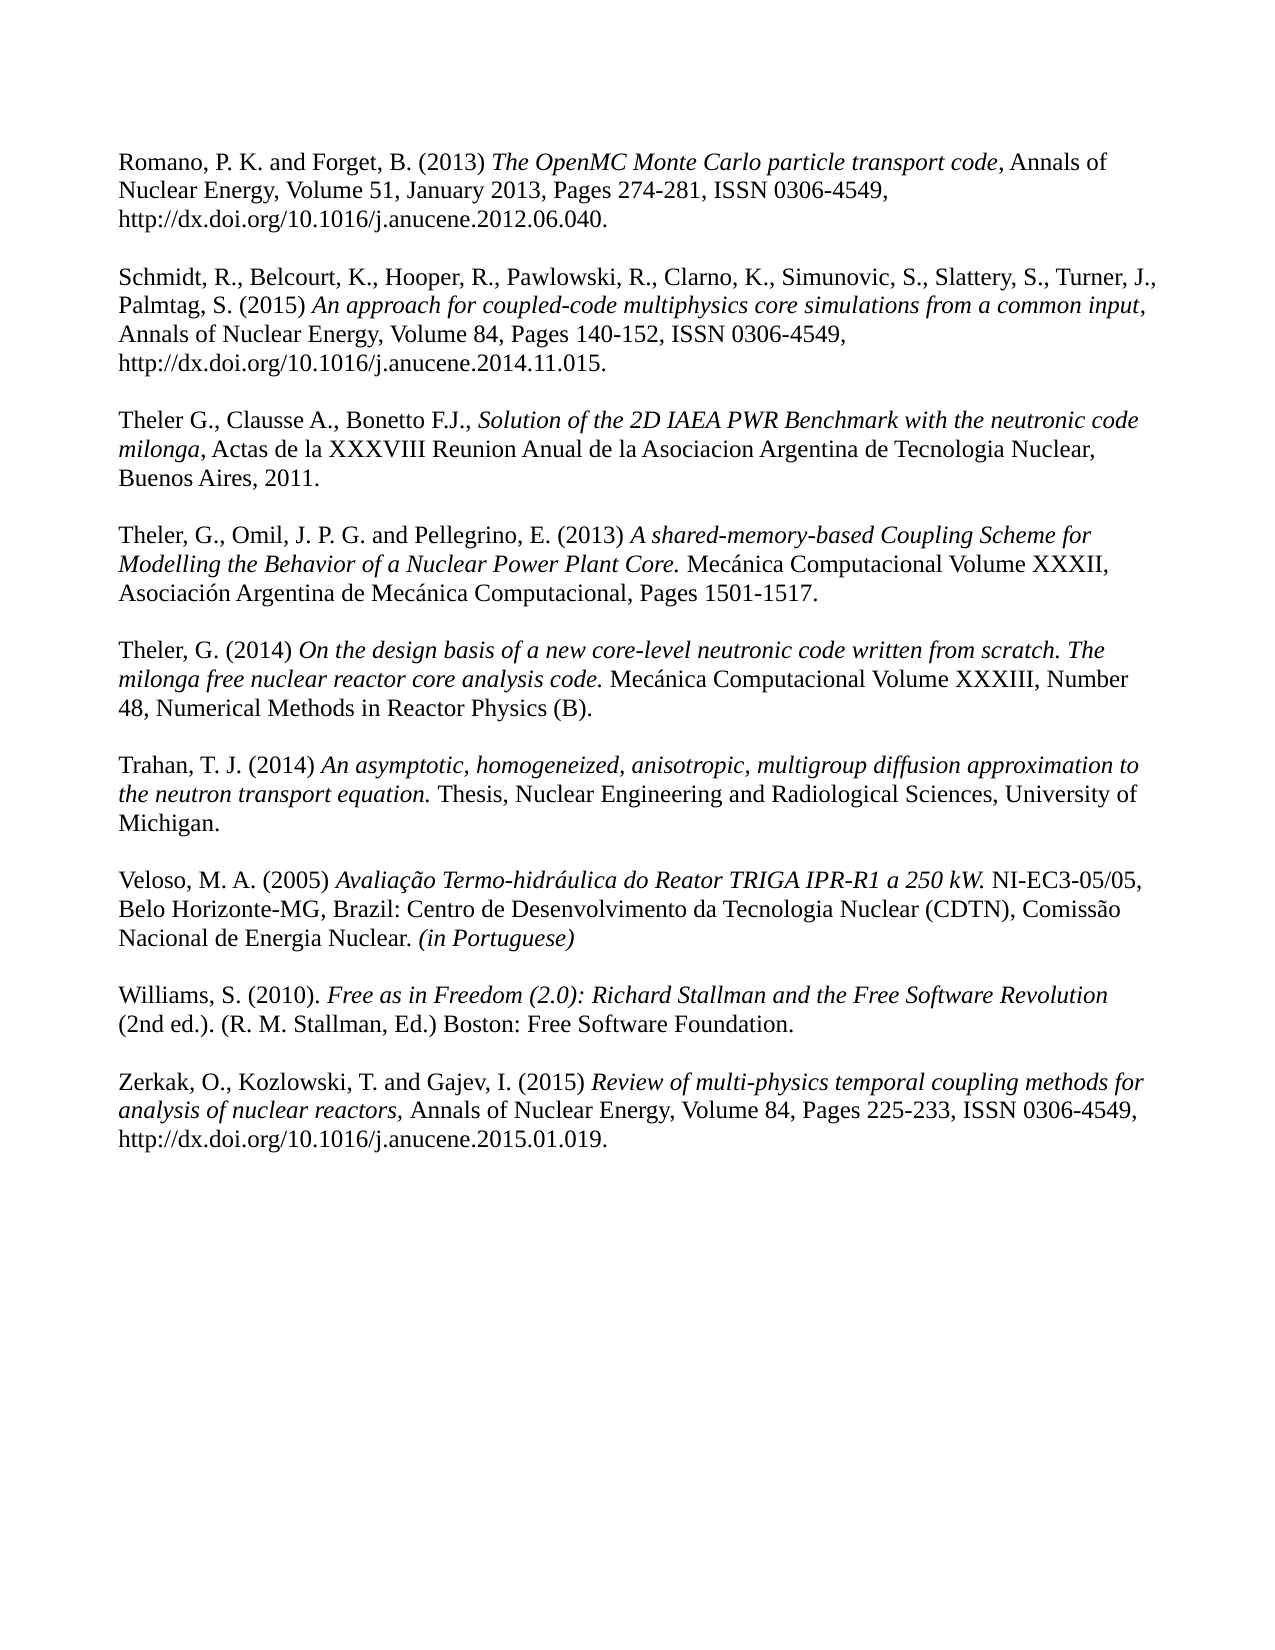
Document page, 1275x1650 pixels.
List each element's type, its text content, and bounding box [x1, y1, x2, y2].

text Theler, G. (2014) On the design basis of a new core-level neutronic code written from scratch. The milonga free nuclear reactor core analysis code. Mecánica Computacional Volume XXXIII, Number 48, Numerical Methods in Reactor Physics (B). [118, 636, 1157, 722]
text Williams, S. (2010). Free as in Freedom (2.0): Richard Stallman and the Free Software Revolution (2nd ed.). (R. M. Stallman, Ed.) Boston: Free Software Foundation. [118, 981, 1157, 1038]
text Trahan, T. J. (2014) An asymptotic, homogeneized, anisotropic, multigroup diffusion approximation to the neutron transport equation. Thesis, Nuclear Engineering and Radiological Sciences, University of Michigan. [118, 751, 1157, 837]
text Theler G., Clausse A., Bonetto F.J., Solution of the 2D IAEA PWR Benchmark with the neutronic code milonga, Actas de la XXXVIII Reunion Anual de la Asociacion Argentina de Tecnologia Nuclear, Buenos Aires, 2011. [118, 406, 1157, 492]
text Theler, G., Omil, J. P. G. and Pellegrino, E. (2013) A shared-memory-based Coupling Scheme for Modelling the Behavior of a Nuclear Power Plant Core. Mecánica Computacional Volume XXXII, Asociación Argentina de Mecánica Computacional, Pages 1501-1517. [118, 521, 1157, 607]
text Veloso, M. A. (2005) Avaliação Termo-hidráulica do Reator TRIGA IPR-R1 a 250 kW. NI-EC3-05/05, Belo Horizonte-MG, Brazil: Centro de Desenvolvimento da Tecnologia Nuclear (CDTN), Comissão Nacional de Energia Nuclear. (in Portuguese) [118, 866, 1157, 952]
text Schmidt, R., Belcourt, K., Hooper, R., Pawlowski, R., Clarno, K., Simunovic, S., Slattery, S., Turner, J., Palmtag, S. (2015) An approach for coupled-code multiphysics core simulations from a common input, Annals of Nuclear Energy, Volume 84, Pages 140-152, ISSN 0306-4549, http://dx.doi.org/10.1016/j.anucene.2014.11.015. [118, 262, 1157, 377]
text Romano, P. K. and Forget, B. (2013) The OpenMC Monte Carlo particle transport code, Annals of Nuclear Energy, Volume 51, January 2013, Pages 274-281, ISSN 0306-4549, http://dx.doi.org/10.1016/j.anucene.2012.06.040. [118, 147, 1157, 233]
text Zerkak, O., Kozlowski, T. and Gajev, I. (2015) Review of multi-physics temporal coupling methods for analysis of nuclear reactors, Annals of Nuclear Energy, Volume 84, Pages 225-233, ISSN 0306-4549, http://dx.doi.org/10.1016/j.anucene.2015.01.019. [118, 1067, 1157, 1153]
